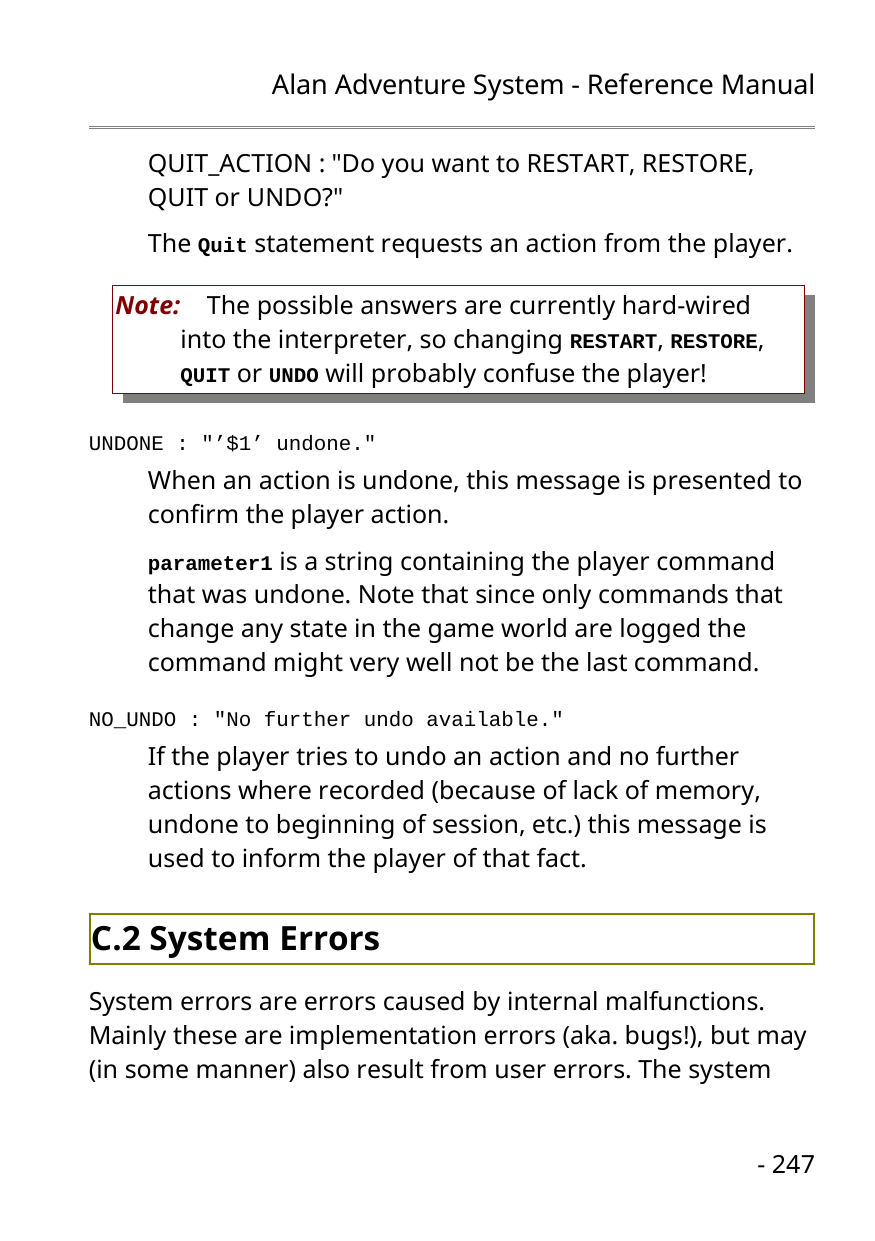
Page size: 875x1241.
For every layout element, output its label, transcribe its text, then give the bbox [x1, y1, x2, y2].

text If the player tries to undo an action and no further actions where recorded (because of lack of memory, undone to beginning of session, etc.) this message is used to inform the player of that fact. [148, 739, 815, 875]
text UNDONE : "’$1’ undone." [88, 433, 815, 457]
text The Quit statement requests an action from the player. [148, 226, 815, 260]
text NO_UNDO : "No further undo available." [88, 709, 815, 733]
list The possible answers are currently hard-wired into the in­terpreter, so changing RESTART, RESTORE, QUIT or UNDO will prob­ably confuse the player! [113, 286, 804, 392]
text QUIT_ACTION : "Do you want to RESTART, RESTORE, QUIT or UNDO?" [148, 146, 815, 213]
text When an action is undone, this message is presented to confirm the player action. [148, 463, 815, 531]
text parameter1 is a string containing the player command that was undone. Note that since only commands that change any state in the game world are logged the command might very well not be the last command. [148, 543, 815, 679]
subtitle System Errors [91, 915, 813, 963]
text System errors are errors caused by internal malfunctions. Mainly these are im­plementation errors (aka. bugs!), but may (in some manner) also result from user errors. The system [88, 984, 815, 1086]
